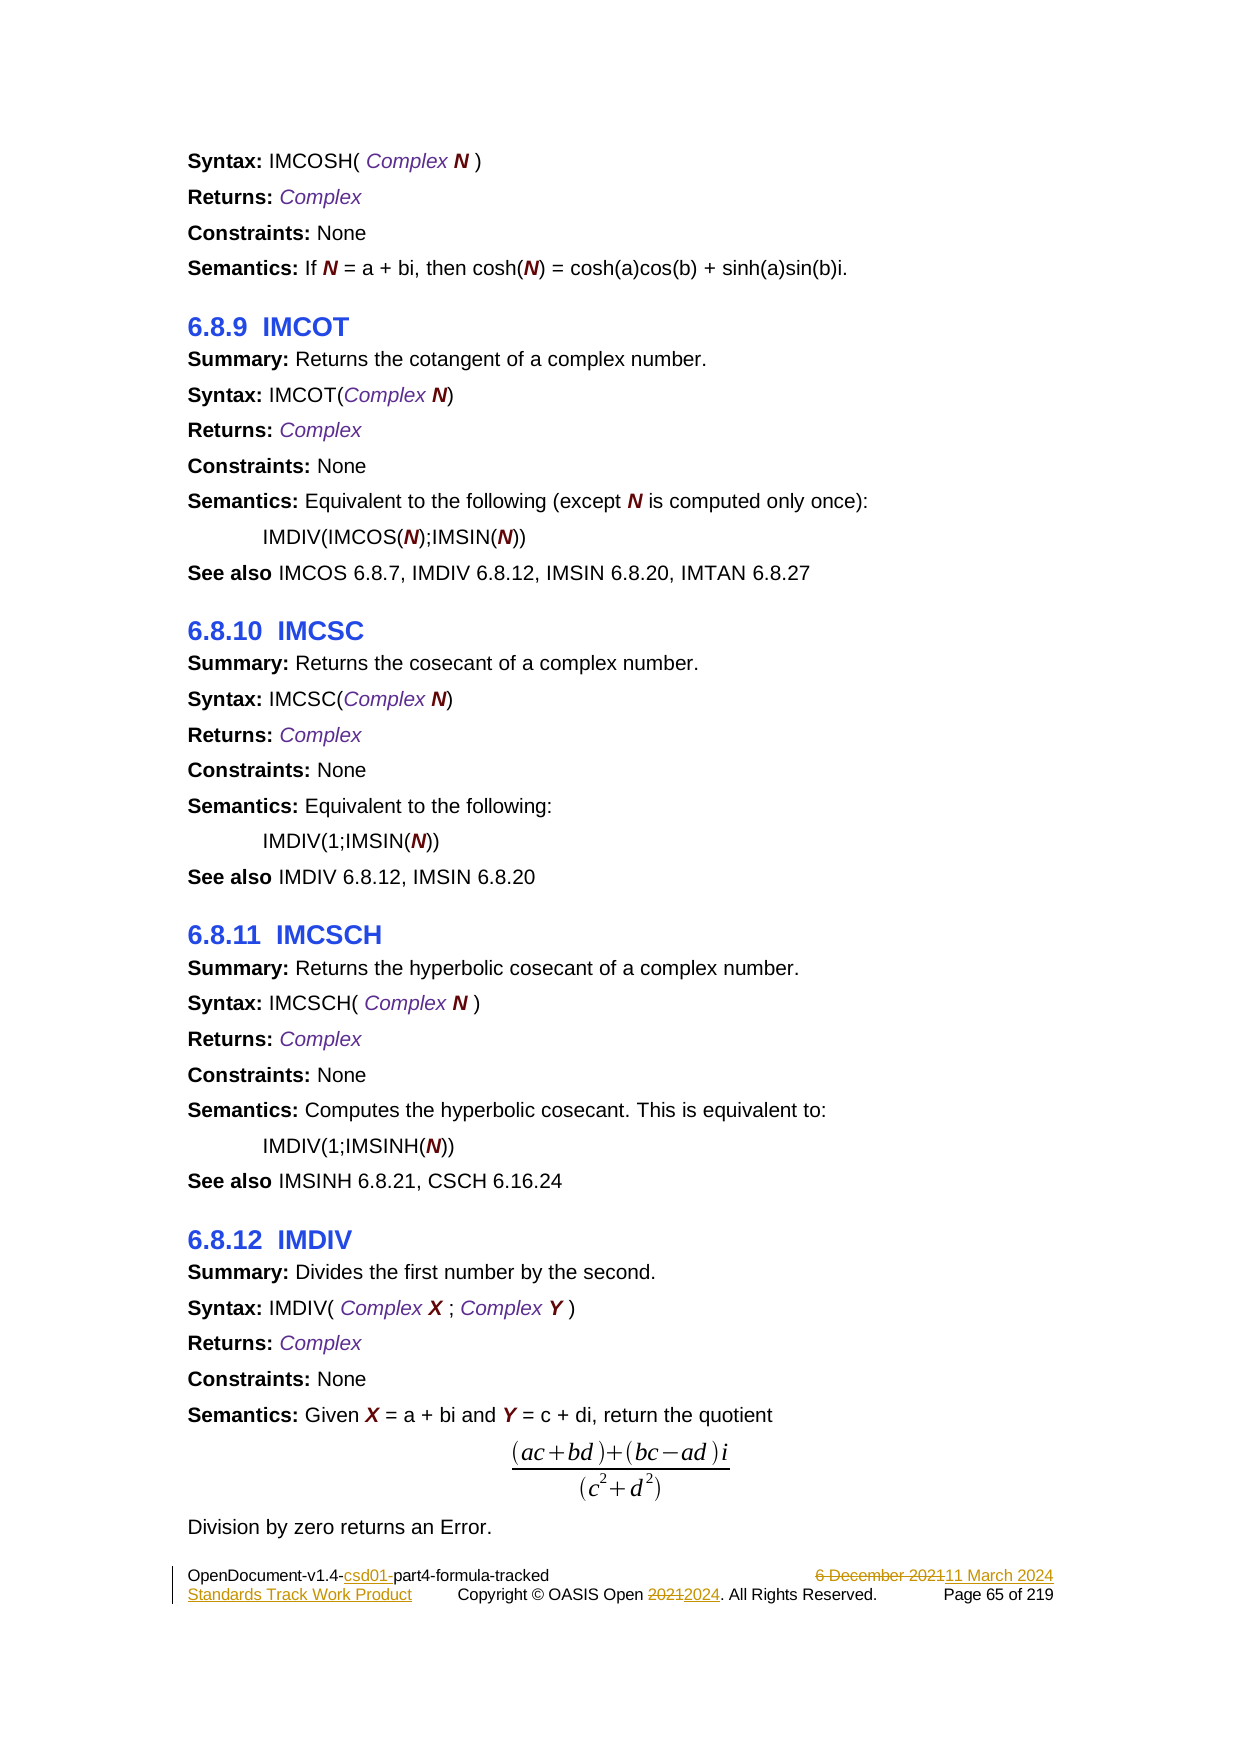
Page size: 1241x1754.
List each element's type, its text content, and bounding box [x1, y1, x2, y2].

subtitle IMCOT [187, 311, 1053, 341]
text See also IMCOS 6.8.7, IMDIV 6.8.12, IMSIN 6.8.20, IMTAN 6.8.27 [187, 561, 1053, 585]
text Semantics: Equivalent to the following (except N is computed only once): [187, 490, 1053, 513]
text Semantics: Computes the hyperbolic cosecant. This is equivalent to: [187, 1099, 1053, 1122]
text IMDIV(1;IMSINH(N)) [187, 1134, 1053, 1158]
text Syntax: IMCOT(Complex N) [187, 383, 1053, 407]
text Constraints: None [187, 454, 1053, 478]
text Summary: Divides the first number by the second. [187, 1261, 1053, 1284]
text Constraints: None [187, 1367, 1053, 1391]
text See also IMSINH 6.8.21, CSCH 6.16.24 [187, 1170, 1053, 1193]
text Summary: Returns the cosecant of a complex number. [187, 652, 1053, 675]
text Syntax: IMCOSH( Complex N ) [187, 150, 1053, 173]
text IMDIV(1;IMSIN(N)) [187, 830, 1053, 853]
text Returns: Complex [187, 1027, 1053, 1051]
text Constraints: None [187, 1063, 1053, 1087]
text Constraints: None [187, 221, 1053, 245]
text Syntax: IMDIV( Complex X ; Complex Y ) [187, 1296, 1053, 1320]
text Constraints: None [187, 759, 1053, 782]
subtitle IMCSCH [187, 920, 1053, 950]
text Division by zero returns an Error. [187, 1515, 1053, 1539]
text Semantics: Given X = a + bi and Y = c + di, return the quotient [187, 1403, 1053, 1427]
text Summary: Returns the cotangent of a complex number. [187, 347, 1053, 371]
subtitle IMCSC [187, 616, 1053, 646]
text Syntax: IMCSC(Complex N) [187, 687, 1053, 711]
text Returns: Complex [187, 186, 1053, 209]
text Summary: Returns the hyperbolic cosecant of a complex number. [187, 956, 1053, 980]
text Syntax: IMCSCH( Complex N ) [187, 992, 1053, 1015]
text Semantics: Equivalent to the following: [187, 794, 1053, 818]
text Returns: Complex [187, 419, 1053, 442]
text Returns: Complex [187, 723, 1053, 747]
text See also IMDIV 6.8.12, IMSIN 6.8.20 [187, 866, 1053, 889]
text Semantics: If N = a + bi, then cosh(N) = cosh(a)cos(b) + sinh(a)sin(b)i. [187, 257, 1053, 280]
text Returns: Complex [187, 1332, 1053, 1355]
text IMDIV(IMCOS(N);IMSIN(N)) [187, 526, 1053, 549]
subtitle IMDIV [187, 1224, 1053, 1254]
